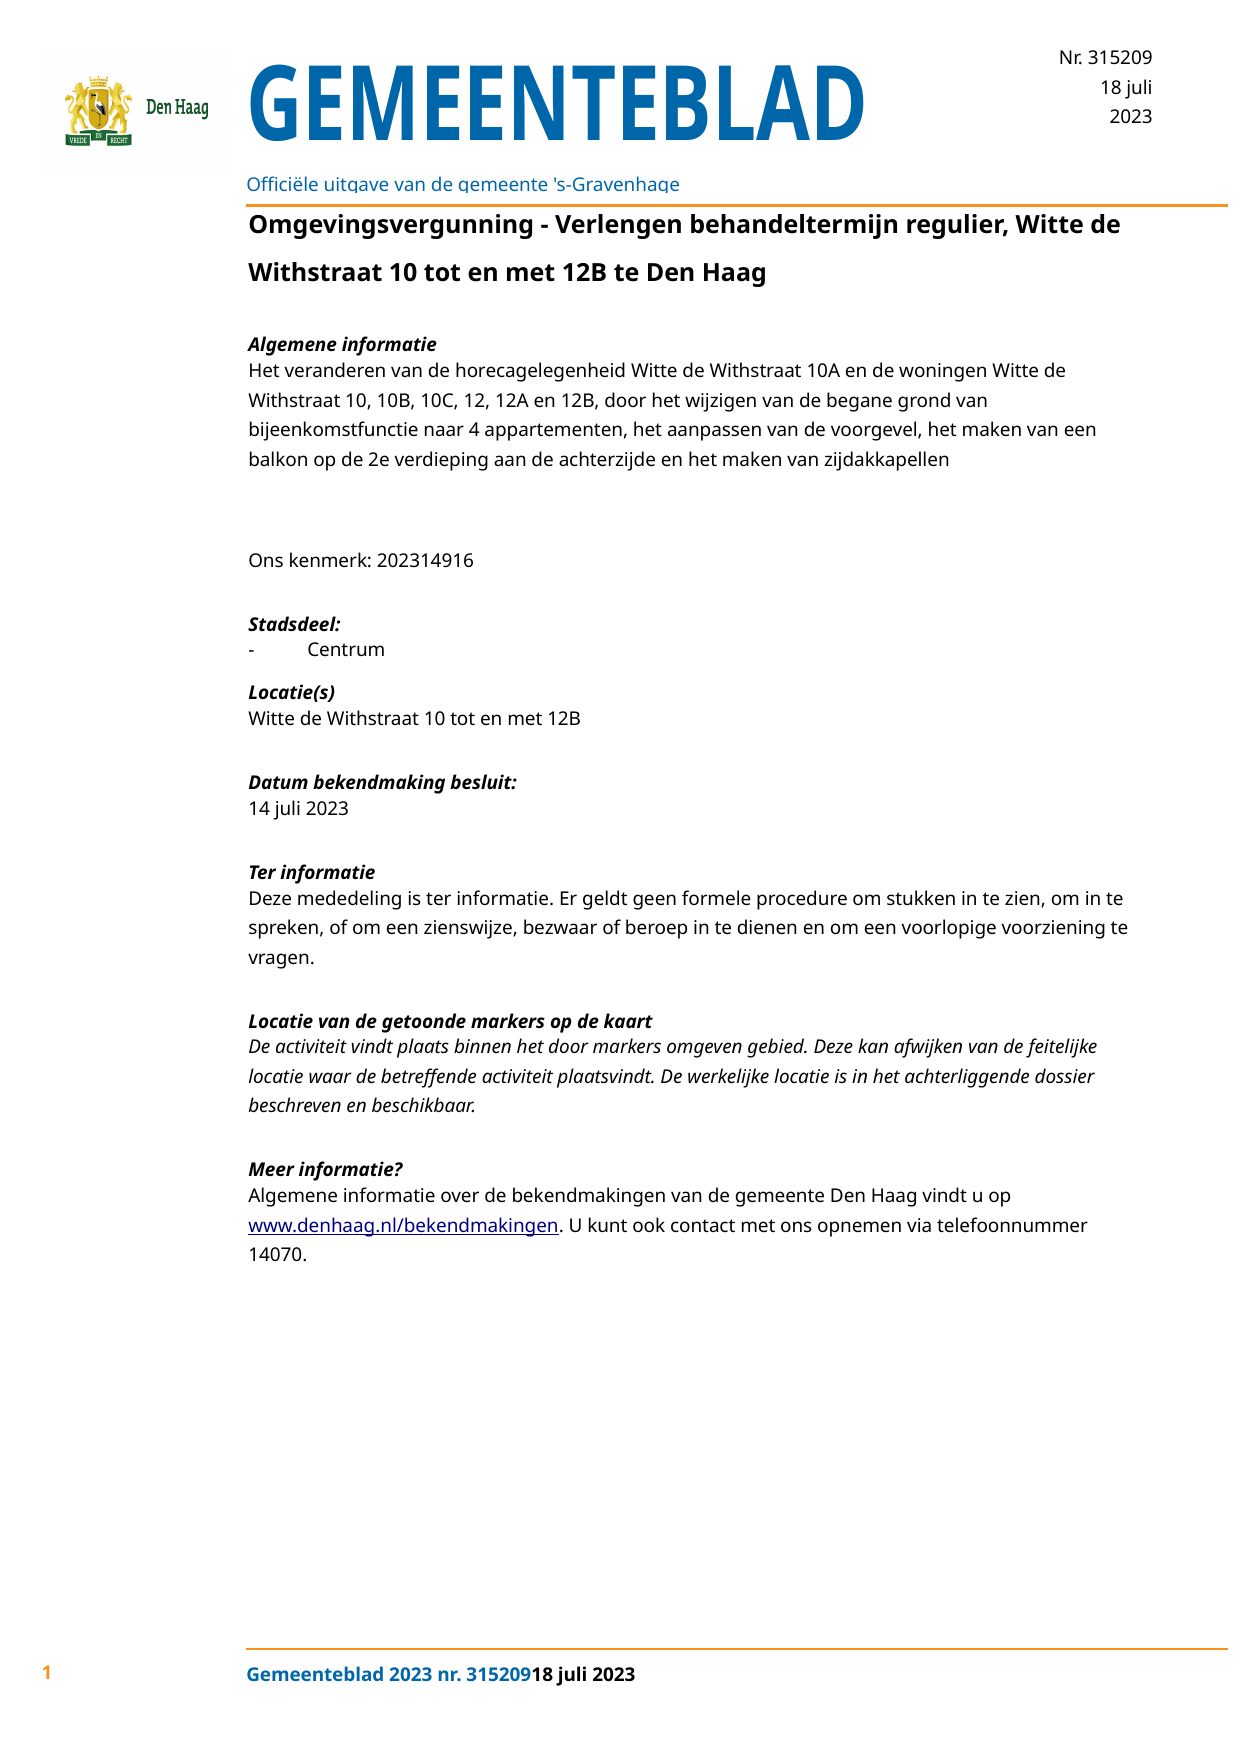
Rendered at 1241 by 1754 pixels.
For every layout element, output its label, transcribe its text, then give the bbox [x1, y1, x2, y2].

text Datum bekendmaking besluit: [248, 769, 1152, 795]
text Deze mededeling is ter informatie. Er geldt geen formele procedure om stukken in te zien, om in te spreken, of om een zienswijze, bezwaar of beroep in te dienen en om een voorlopige voorziening te vragen. [248, 885, 1152, 969]
text Locatie(s) [248, 679, 1152, 705]
text Ter informatie [248, 859, 1152, 885]
text Stadsdeel: [248, 611, 1152, 636]
text Witte de Withstraat 10 tot en met 12B [248, 705, 1152, 731]
text De activiteit vindt plaats binnen het door markers omgeven gebied. Deze kan afwijken van de feitelijke locatie waar de betreffende activiteit plaatsvindt. De werkelijke locatie is in het achterliggende dossier beschreven en beschikbaar. [248, 1033, 1152, 1118]
text Ons kenmerk: 202314916 [248, 547, 1152, 572]
list Centrum [248, 636, 1152, 662]
text 14 juli 2023 [248, 795, 1152, 821]
text Meer informatie? [248, 1157, 1152, 1182]
text Algemene informatie [248, 331, 1152, 357]
text Het veranderen van de horecagelegenheid Witte de Withstraat 10A en de woningen Witte de Withstraat 10, 10B, 10C, 12, 12A en 12B, door het wijzigen van de begane grond van bijeenkomstfunctie naar 4 appartementen, het aanpassen van de voorgevel, het maken van een balkon op de 2e verdieping aan de achterzijde en het maken van zijdakkapellen [248, 357, 1152, 472]
text Algemene informatie over de bekendmakingen van de gemeente Den Haag vindt u op www.denhaag.nl/bekendmakingen. U kunt ook contact met ons opnemen via telefoonnummer 14070. [248, 1182, 1152, 1267]
text Omgevingsvergunning - Verlengen behandeltermijn regulier, Witte de Withstraat 10 tot en met 12B te Den Haag [248, 207, 1152, 288]
text Locatie van de getoonde markers op de kaart [248, 1008, 1152, 1033]
picture [41, 47, 231, 172]
